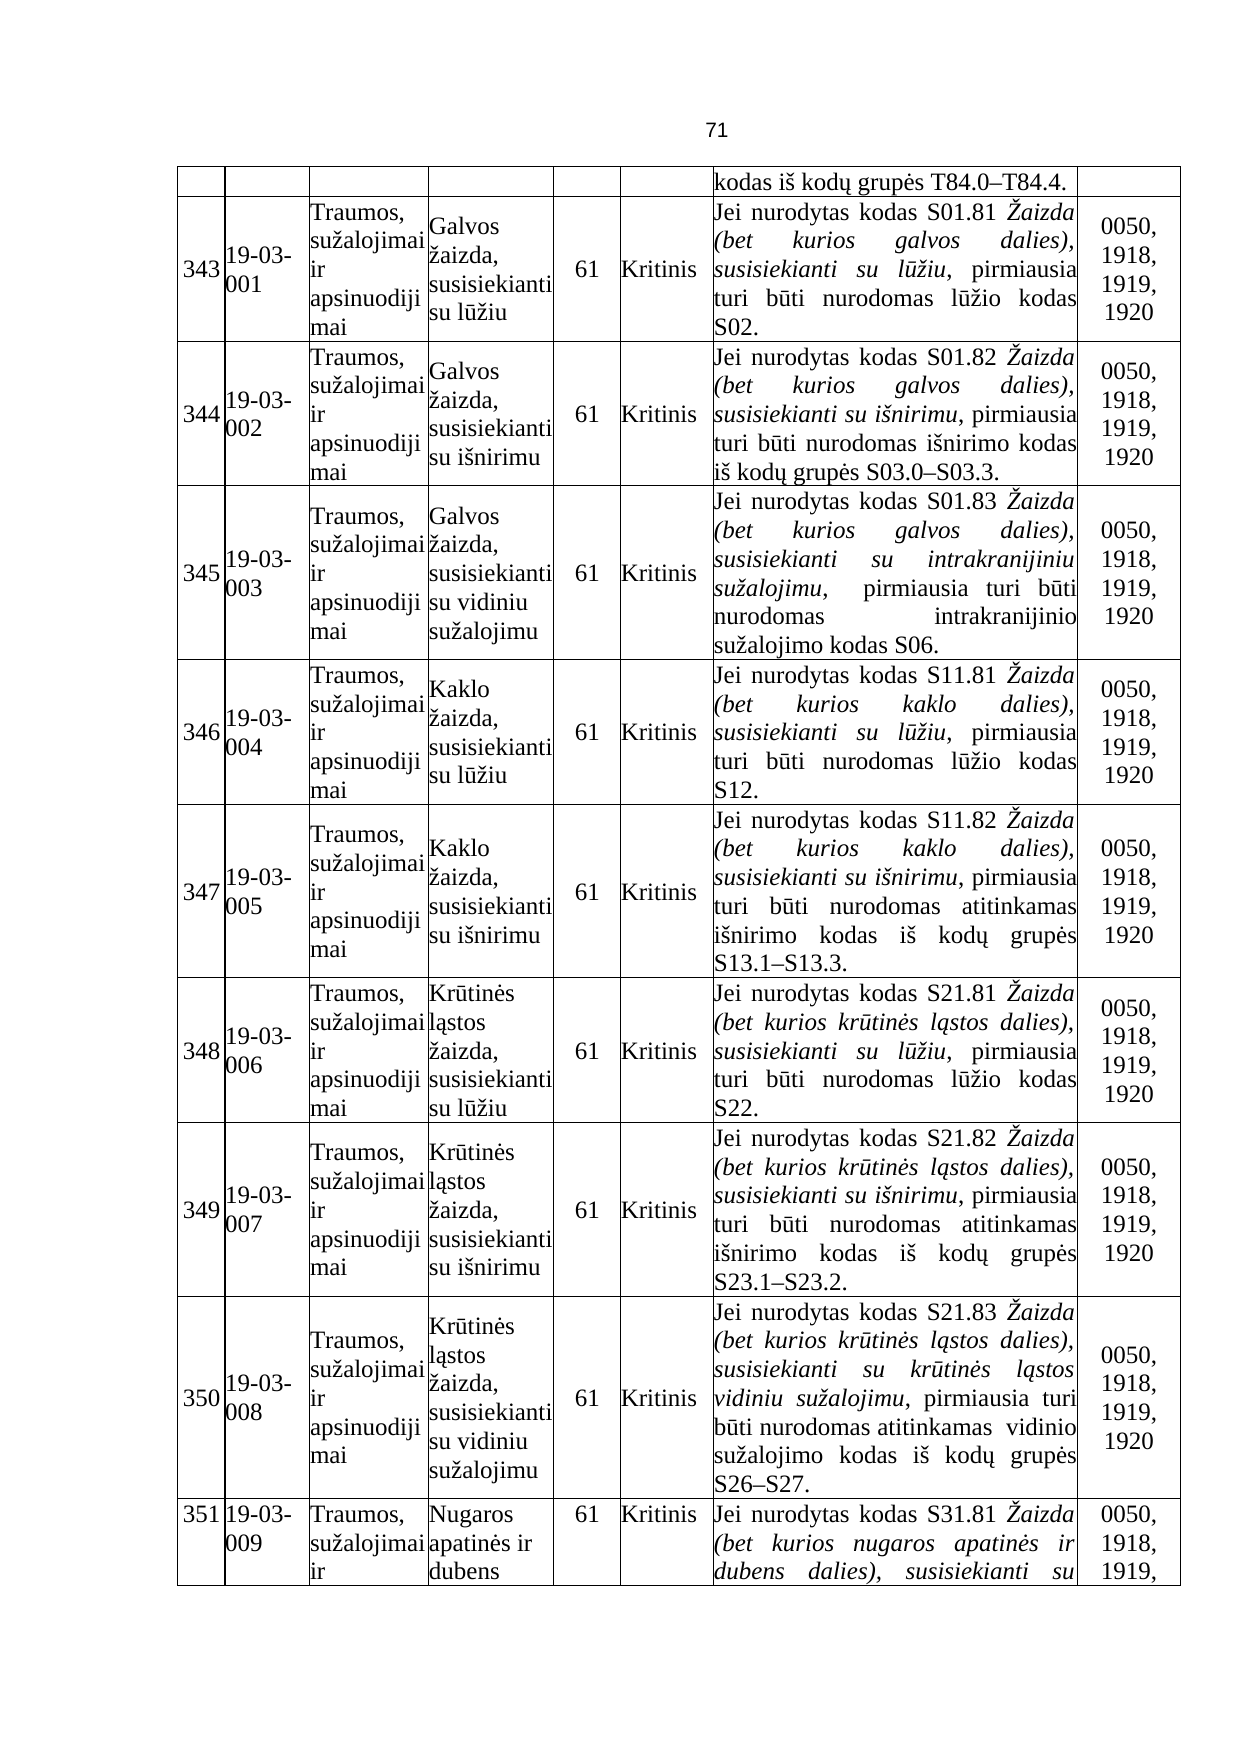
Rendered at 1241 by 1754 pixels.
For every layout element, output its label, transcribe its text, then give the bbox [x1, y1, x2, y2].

table_cell 348 [178, 978, 224, 1122]
table_cell Kritinis [621, 660, 713, 804]
table_cell Nugaros apatinės ir dubens [429, 1499, 553, 1585]
table_cell Traumos, sužalojimai ir apsinuodijimai [310, 1297, 428, 1498]
table_cell 347 [178, 805, 224, 977]
table_cell 19-03-003 [226, 486, 309, 659]
table_cell 0050, 1918, 1919, 1920 [1078, 660, 1180, 804]
table_cell Jei nurodytas kodas S21.81 Žaizda (bet kurios krūtinės ląstos dalies), susisiekianti su lūžiu, pirmiausia turi būti nurodomas lūžio kodas S22. [714, 978, 1077, 1122]
table_cell Kritinis [621, 1297, 713, 1498]
table_cell [310, 167, 428, 196]
table_cell Krūtinės ląstos žaizda, susisiekianti su lūžiu [429, 978, 553, 1122]
table_cell 351 [178, 1499, 224, 1585]
table_cell Traumos, sužalojimai ir [310, 1499, 428, 1585]
table_cell Traumos, sužalojimai ir apsinuodijimai [310, 197, 428, 341]
table_cell 19-03-009 [226, 1499, 309, 1585]
table_cell [1078, 167, 1180, 196]
table_cell 350 [178, 1297, 224, 1498]
table_cell Krūtinės ląstos žaizda, susisiekianti su vidiniu sužalojimu [429, 1297, 553, 1498]
table_cell [226, 167, 309, 196]
table_cell Kritinis [621, 1123, 713, 1296]
table_cell 343 [178, 197, 224, 341]
table_cell Galvos žaizda, susisiekianti su lūžiu [429, 197, 553, 341]
table_cell Kritinis [621, 486, 713, 659]
table_cell 61 [554, 1499, 620, 1585]
table_cell 19-03-007 [226, 1123, 309, 1296]
table_cell Jei nurodytas kodas S31.81 Žaizda (bet kurios nugaros apatinės ir dubens dalies), susisiekianti su [714, 1499, 1077, 1585]
table_cell 61 [554, 486, 620, 659]
table_cell Kaklo žaizda, susisiekianti su išnirimu [429, 805, 553, 977]
table_cell 344 [178, 342, 224, 485]
table_cell 61 [554, 978, 620, 1122]
table_cell Jei nurodytas kodas S01.82 Žaizda (bet kurios galvos dalies), susisiekianti su išnirimu, pirmiausia turi būti nurodomas išnirimo kodas iš kodų grupės S03.0–S03.3. [714, 342, 1077, 485]
table_cell Traumos, sužalojimai ir apsinuodijimai [310, 660, 428, 804]
table_cell Traumos, sužalojimai ir apsinuodijimai [310, 805, 428, 977]
table_cell Traumos, sužalojimai ir apsinuodijimai [310, 342, 428, 485]
table_cell 0050, 1918, 1919, 1920 [1078, 1297, 1180, 1498]
table_cell 19-03-005 [226, 805, 309, 977]
table_cell 0050, 1918, 1919, 1920 [1078, 978, 1180, 1122]
table_cell Traumos, sužalojimai ir apsinuodijimai [310, 486, 428, 659]
table_cell 19-03-004 [226, 660, 309, 804]
table_cell Jei nurodytas kodas S11.81 Žaizda (bet kurios kaklo dalies), susisiekianti su lūžiu, pirmiausia turi būti nurodomas lūžio kodas S12. [714, 660, 1077, 804]
table_cell kodas iš kodų grupės T84.0–T84.4. [714, 167, 1077, 196]
table_cell Kritinis [621, 197, 713, 341]
table_cell [178, 167, 224, 196]
table_cell 0050, 1918, 1919, 1920 [1078, 197, 1180, 341]
table_cell Kritinis [621, 978, 713, 1122]
table_cell 61 [554, 1123, 620, 1296]
table_cell 345 [178, 486, 224, 659]
table_cell Jei nurodytas kodas S01.83 Žaizda (bet kurios galvos dalies), susisiekianti su intrakranijiniu sužalojimu, pirmiausia turi būti nurodomas intrakranijinio sužalojimo kodas S06. [714, 486, 1077, 659]
table_cell 61 [554, 197, 620, 341]
table_cell Galvos žaizda, susisiekianti su vidiniu sužalojimu [429, 486, 553, 659]
table_cell Kritinis [621, 342, 713, 485]
table_cell Krūtinės ląstos žaizda, susisiekianti su išnirimu [429, 1123, 553, 1296]
table_cell Jei nurodytas kodas S11.82 Žaizda (bet kurios kaklo dalies), susisiekianti su išnirimu, pirmiausia turi būti nurodomas atitinkamas išnirimo kodas iš kodų grupės S13.1–S13.3. [714, 805, 1077, 977]
table_cell 61 [554, 660, 620, 804]
table_cell [554, 167, 620, 196]
table_cell 0050, 1918, 1919, 1920 [1078, 486, 1180, 659]
table_cell 0050, 1918, 1919, [1078, 1499, 1180, 1585]
table_cell [621, 167, 713, 196]
table_cell Kritinis [621, 805, 713, 977]
table_cell Traumos, sužalojimai ir apsinuodijimai [310, 978, 428, 1122]
table_cell Jei nurodytas kodas S01.81 Žaizda (bet kurios galvos dalies), susisiekianti su lūžiu, pirmiausia turi būti nurodomas lūžio kodas S02. [714, 197, 1077, 341]
table_cell 0050, 1918, 1919, 1920 [1078, 805, 1180, 977]
table_cell 19-03-002 [226, 342, 309, 485]
table_cell 19-03-008 [226, 1297, 309, 1498]
table_cell Kaklo žaizda, susisiekianti su lūžiu [429, 660, 553, 804]
table_cell 19-03-001 [226, 197, 309, 341]
table_cell 61 [554, 342, 620, 485]
table_cell Galvos žaizda, susisiekianti su išnirimu [429, 342, 553, 485]
table_cell 61 [554, 805, 620, 977]
table_cell Jei nurodytas kodas S21.82 Žaizda (bet kurios krūtinės ląstos dalies), susisiekianti su išnirimu, pirmiausia turi būti nurodomas atitinkamas išnirimo kodas iš kodų grupės S23.1–S23.2. [714, 1123, 1077, 1296]
table_cell 19-03-006 [226, 978, 309, 1122]
table_cell Traumos, sužalojimai ir apsinuodijimai [310, 1123, 428, 1296]
table_cell Jei nurodytas kodas S21.83 Žaizda (bet kurios krūtinės ląstos dalies), susisiekianti su krūtinės ląstos vidiniu sužalojimu, pirmiausia turi būti nurodomas atitinkamas vidinio sužalojimo kodas iš kodų grupės S26–S27. [714, 1297, 1077, 1498]
table_cell [429, 167, 553, 196]
table_cell 0050, 1918, 1919, 1920 [1078, 1123, 1180, 1296]
table_cell 61 [554, 1297, 620, 1498]
table_cell Kritinis [621, 1499, 713, 1585]
table_cell 0050, 1918, 1919, 1920 [1078, 342, 1180, 485]
table_cell 346 [178, 660, 224, 804]
table_cell 349 [178, 1123, 224, 1296]
